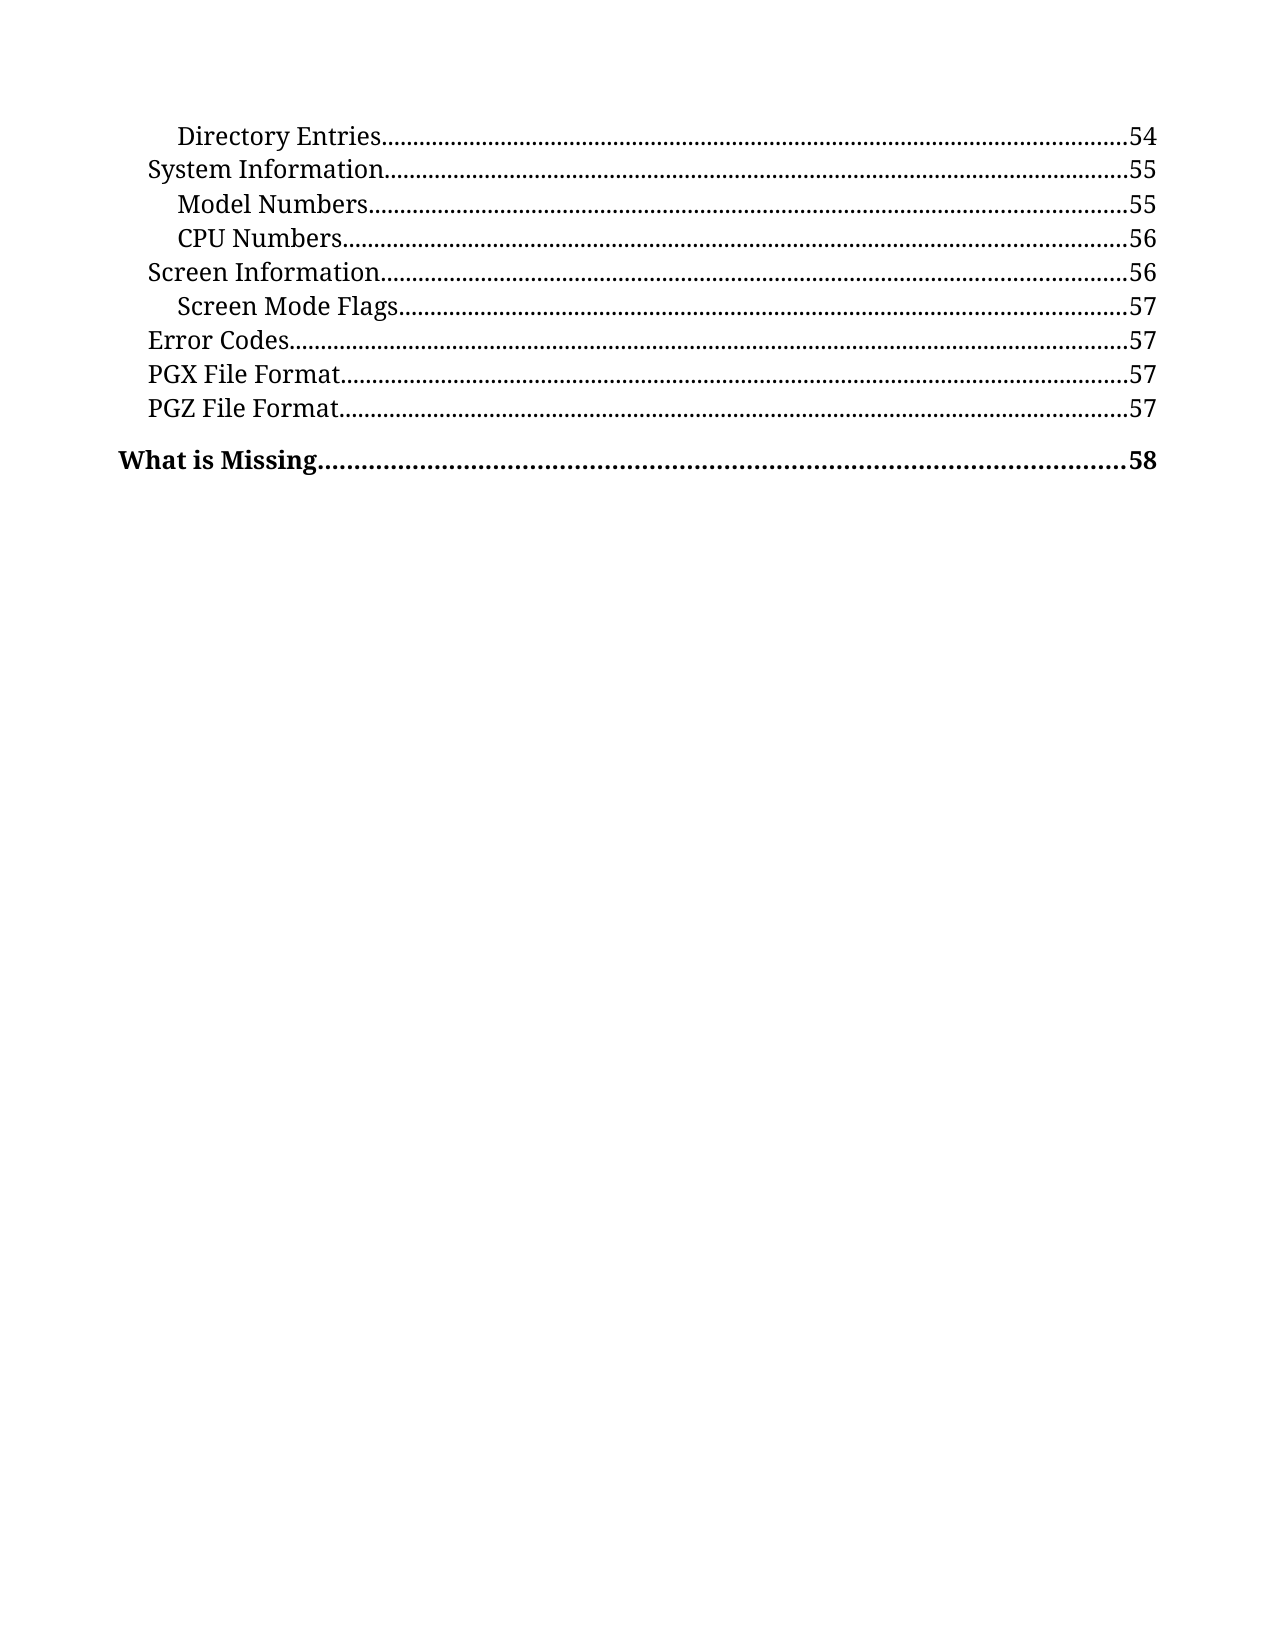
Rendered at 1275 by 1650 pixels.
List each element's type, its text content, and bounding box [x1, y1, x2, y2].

text What is Missing 58 [118, 442, 1157, 476]
text PGZ File Format 57 [148, 391, 1157, 425]
text Screen Information 56 [148, 254, 1157, 288]
text Model Numbers 55 [177, 186, 1157, 220]
text System Information 55 [148, 152, 1157, 186]
text Error Codes 57 [148, 322, 1157, 357]
text CPU Numbers 56 [177, 220, 1157, 254]
text Screen Mode Flags 57 [177, 288, 1157, 322]
text PGX File Format 57 [148, 357, 1157, 391]
text Directory Entries 54 [177, 118, 1157, 152]
